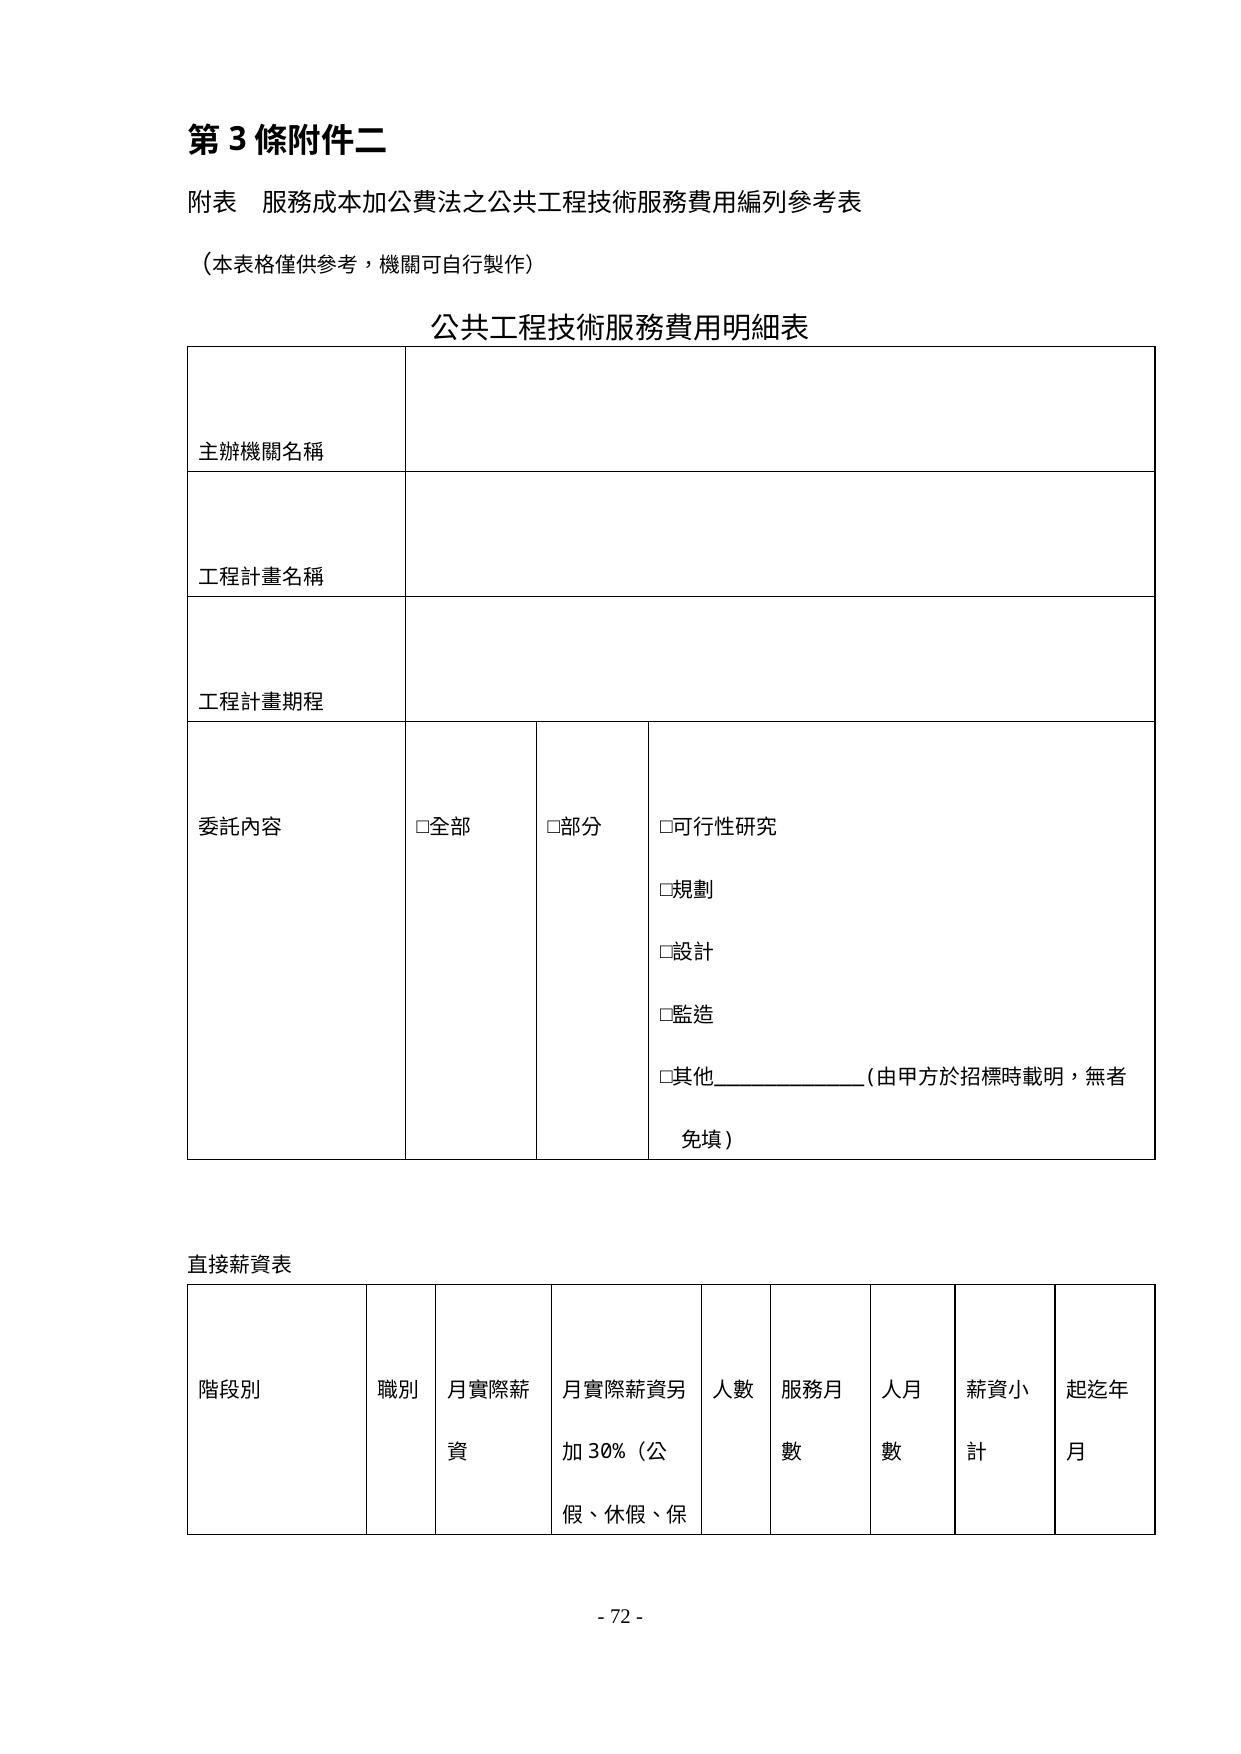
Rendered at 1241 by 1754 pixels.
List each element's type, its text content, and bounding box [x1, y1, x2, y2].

table_cell 工程計畫名稱 [188, 472, 405, 596]
table_header 服務月數 [771, 1285, 870, 1534]
table_header 人月數 [871, 1285, 954, 1534]
text 第3條附件二 [187, 96, 1053, 159]
table_header 起迄年月 [1056, 1285, 1154, 1534]
table_header 人數 [702, 1285, 770, 1534]
text （本表格僅供參考，機關可自行製作） [187, 221, 1053, 284]
table_header 月實際薪資 [436, 1285, 551, 1534]
table_header [406, 347, 1154, 471]
table_cell [406, 597, 1154, 721]
table_cell □全部 [406, 722, 536, 1159]
table_cell □部分 [537, 722, 648, 1159]
table_cell 工程計畫期程 [188, 597, 405, 721]
table_header 階段別 [188, 1285, 366, 1534]
table_cell 委託內容 [188, 722, 405, 1159]
text 公共工程技術服務費用明細表 [187, 284, 1053, 346]
table_header 月實際薪資另加30%（公假、休假、保 [552, 1285, 701, 1534]
text 直接薪資表 [187, 1221, 1053, 1284]
text 附表 服務成本加公費法之公共工程技術服務費用編列參考表 [187, 159, 1053, 221]
table_header 職別 [367, 1285, 435, 1534]
table_header 薪資小計 [956, 1285, 1054, 1534]
table_header 主辦機關名稱 [188, 347, 405, 471]
table_cell □可行性研究 □規劃 □設計 □監造 □其他____________(由甲方於招標時載明，無者免填) [649, 722, 1154, 1159]
table_cell [406, 472, 1154, 596]
